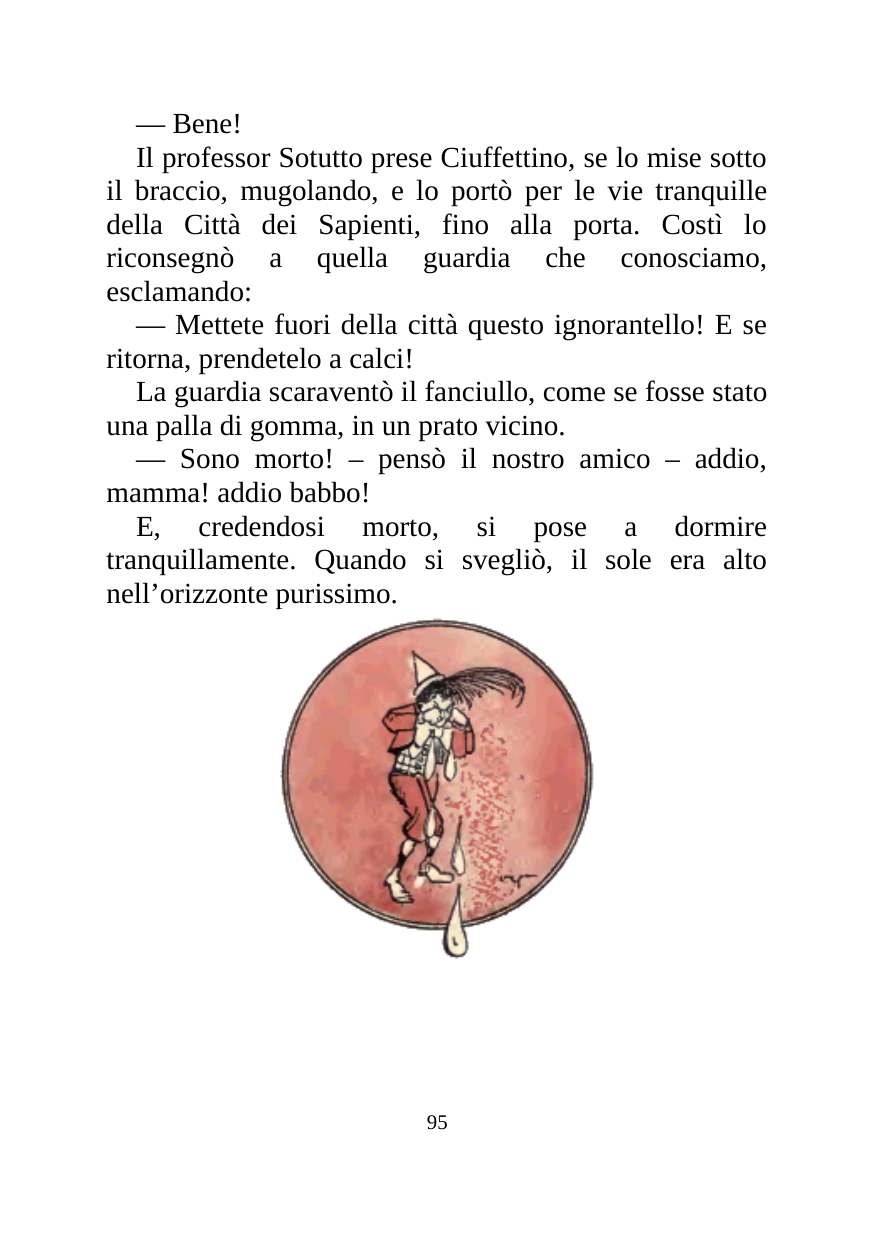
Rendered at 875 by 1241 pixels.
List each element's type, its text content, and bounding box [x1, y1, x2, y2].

text Il professor Sotutto prese Ciuffettino, se lo mise sotto il braccio, mugolando, e lo portò per le vie tranquille della Città dei Sapienti, fino alla porta. Costì lo riconsegnò a quella guardia che conosciamo, esclamando: [106, 140, 768, 307]
text — Bene! [106, 106, 768, 140]
text — Mettete fuori della città questo ignorantello! E se ritorna, prendetelo a calci! [106, 307, 768, 374]
text La guardia scaraventò il fanciullo, come se fosse stato una palla di gomma, in un prato vicino. [106, 374, 768, 442]
picture [279, 609, 595, 964]
text — Sono morto! – pensò il nostro amico – addio, mamma! addio babbo! [106, 442, 768, 509]
text E, credendosi morto, si pose a dormire tranquillamente. Quando si svegliò, il sole era alto nell’orizzonte purissimo. [106, 509, 768, 609]
